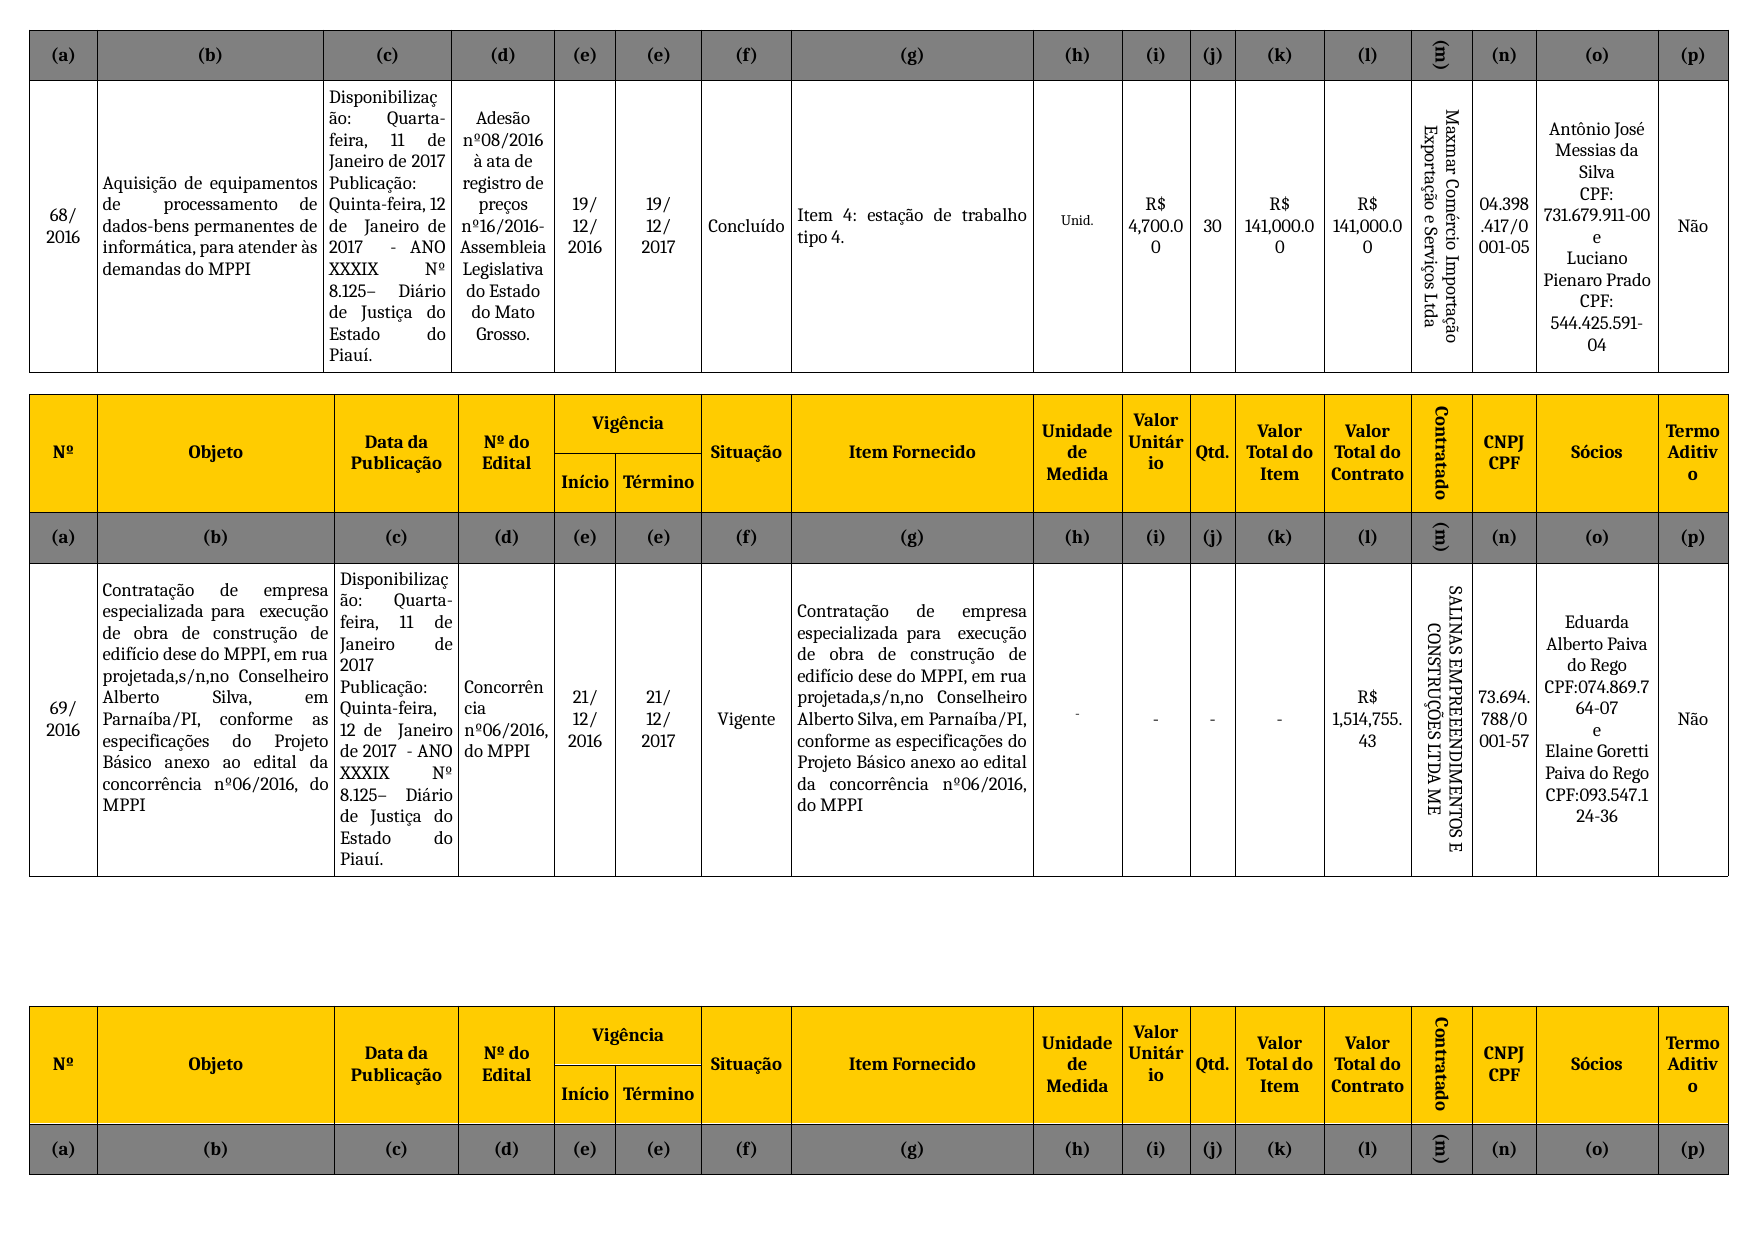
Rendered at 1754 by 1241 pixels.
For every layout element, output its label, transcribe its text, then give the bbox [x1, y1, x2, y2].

table_cell (a) [30, 31, 97, 80]
table_cell (a) [30, 513, 97, 563]
table_cell 69/ 2016 [30, 564, 97, 876]
table_header Unidade de Medida [1034, 395, 1122, 512]
table_header Vigência [555, 395, 701, 453]
table_cell 19/ 12/ 2016 [555, 81, 615, 372]
table_cell R$ 141.000,00 [1236, 81, 1324, 372]
table_header Sócios [1537, 1007, 1658, 1123]
table_cell Início [555, 1066, 615, 1123]
table_cell (e) [555, 1125, 615, 1174]
table_cell 04.398.417/0001-05 [1473, 81, 1536, 372]
table_header Objeto [98, 395, 334, 512]
table_header Termo Aditivo [1659, 1007, 1728, 1123]
table_cell (h) [1034, 513, 1122, 563]
table_cell 21/ 12/ 2017 [616, 564, 701, 876]
table_cell R$ 1.514.755,43 [1325, 564, 1411, 876]
table_cell (k) [1236, 31, 1324, 80]
table_cell R$ 141.000,00 [1325, 81, 1411, 372]
table_cell (o) [1537, 513, 1658, 563]
table_cell Concluído [702, 81, 791, 372]
table_cell (e) [616, 1125, 701, 1174]
table_cell (p) [1659, 31, 1728, 80]
table_cell (i) [1123, 513, 1190, 563]
table_cell Vigente [702, 564, 791, 876]
table_cell (g) [792, 513, 1033, 563]
table_cell (b) [98, 1125, 334, 1174]
table_cell (a) [30, 1125, 97, 1174]
table_cell (d) [452, 31, 554, 80]
table_cell (c) [324, 31, 451, 80]
table_cell Item 4: estação de trabalho tipo 4. [792, 81, 1033, 372]
table_header Nº do Edital [459, 395, 554, 512]
table_header Qtd. [1191, 1007, 1235, 1123]
table_cell (l) [1325, 513, 1411, 563]
table_cell (e) [555, 513, 615, 563]
table_header Item Fornecido [792, 395, 1033, 512]
table_cell Adesão nº08/2016 à ata de registro de preços nº16/2016- Assembleia Legislativa do Estado do Mato Grosso. [452, 81, 554, 372]
table_cell Início [555, 454, 615, 512]
table_header Qtd. [1191, 395, 1235, 512]
table_cell 30 [1191, 81, 1235, 372]
table_cell (c) [335, 513, 458, 563]
table_cell Maxmar Comércio Importação Exportação e Serviços Ltda [1412, 81, 1472, 372]
table_cell Contratação de empresa especializada para execução de obra de construção de edifício dese do MPPI, em rua projetada,s/n,no Conselheiro Alberto Silva, em Parnaíba/PI, conforme as especificações do Projeto Básico anexo ao edital da concorrência nº06/2016, do MPPI [98, 564, 334, 876]
table_cell SALINAS EMPREEENDIMENTOS E CONSTRUÇÕES LTDA ME [1412, 564, 1472, 876]
table_cell (p) [1659, 513, 1728, 563]
table_header Sócios [1537, 395, 1658, 512]
table_cell (f) [702, 513, 791, 563]
table_cell R$ 4.700,00 [1123, 81, 1190, 372]
table_header Nº [30, 395, 97, 512]
table_cell Não [1659, 81, 1728, 372]
table_cell Unid. [1034, 81, 1122, 372]
table_cell (e) [616, 31, 701, 80]
table_cell Contratação de empresa especializada para execução de obra de construção de edifício dese do MPPI, em rua projetada,s/n,no Conselheiro Alberto Silva, em Parnaíba/PI, conforme as especificações do Projeto Básico anexo ao edital da concorrência nº06/2016, do MPPI [792, 564, 1033, 876]
table_cell - [1123, 564, 1190, 876]
table_cell (h) [1034, 31, 1122, 80]
table_cell (d) [459, 513, 554, 563]
table_cell (j) [1191, 31, 1235, 80]
table_cell (o) [1537, 31, 1658, 80]
table_header Data da Publicação [335, 395, 458, 512]
table_cell (h) [1034, 1125, 1122, 1174]
table_cell (l) [1325, 31, 1411, 80]
table_cell Eduarda Alberto Paiva do Rego CPF:074.869.764-07 e Elaine Goretti Paiva do Rego CPF:093.547.124-36 [1537, 564, 1658, 876]
table_cell (n) [1473, 31, 1536, 80]
table_cell Aquisição de equipamentos de processamento de dados-bens permanentes de informática, para atender às demandas do MPPI [98, 81, 323, 372]
table_header Data da Publicação [335, 1007, 458, 1123]
table_cell Término [616, 1066, 701, 1123]
table_header Situação [702, 1007, 791, 1123]
table_cell (o) [1537, 1125, 1658, 1174]
table_header Valor Total do Item [1236, 1007, 1324, 1123]
table_header Valor Total do Contrato [1325, 395, 1411, 512]
table_header Unidade de Medida [1034, 1007, 1122, 1123]
table_cell Não [1659, 564, 1728, 876]
table_cell - [1191, 564, 1235, 876]
table_cell (b) [98, 31, 323, 80]
table_cell Concorrência nº06/2016, do MPPI [459, 564, 554, 876]
table_header Situação [702, 395, 791, 512]
table_header CNPJ CPF [1473, 395, 1536, 512]
table_header Contratado [1412, 395, 1472, 512]
table_cell (i) [1123, 1125, 1190, 1174]
table_cell 68/ 2016 [30, 81, 97, 372]
table_cell Término [616, 454, 701, 512]
table_header Nº [30, 1007, 97, 1123]
table_header Valor Total do Item [1236, 395, 1324, 512]
table_cell 21/ 12/ 2016 [555, 564, 615, 876]
table_cell - [1034, 564, 1122, 876]
table_cell 19/ 12/ 2017 [616, 81, 701, 372]
table_header Termo Aditivo [1659, 395, 1728, 512]
table_cell 73.694.788/0001-57 [1473, 564, 1536, 876]
table_cell (f) [702, 31, 791, 80]
table_cell Antônio José Messias da Silva CPF: 731.679.911-00 e Luciano Pienaro Prado CPF: 544.425.591-04 [1537, 81, 1658, 372]
table_cell (j) [1191, 513, 1235, 563]
table_cell Disponibilização: Quarta-feira, 11 de Janeiro de 2017 Publicação: Quinta-feira, 12 de Janeiro de 2017 - ANO XXXIX Nº 8.125– Diário de Justiça do Estado do Piauí. [335, 564, 458, 876]
table_cell - [1236, 564, 1324, 876]
table_cell (i) [1123, 31, 1190, 80]
table_cell (e) [555, 31, 615, 80]
table_cell (g) [792, 1125, 1033, 1174]
table_cell (l) [1325, 1125, 1411, 1174]
table_cell (k) [1236, 513, 1324, 563]
table_header Valor Unitário [1123, 1007, 1190, 1123]
table_cell (m) [1412, 513, 1472, 563]
table_header Objeto [98, 1007, 334, 1123]
table_header Item Fornecido [792, 1007, 1033, 1123]
table_header Valor Unitário [1123, 395, 1190, 512]
table_cell (b) [98, 513, 334, 563]
table_cell (e) [616, 513, 701, 563]
table_header Valor Total do Contrato [1325, 1007, 1411, 1123]
table_cell (p) [1659, 1125, 1728, 1174]
table_cell (j) [1191, 1125, 1235, 1174]
table_cell (m) [1412, 1125, 1472, 1174]
table_cell (m) [1412, 31, 1472, 80]
table_cell (d) [459, 1125, 554, 1174]
table_header Contratado [1412, 1007, 1472, 1123]
table_cell (g) [792, 31, 1033, 80]
table_cell (n) [1473, 513, 1536, 563]
table_cell (c) [335, 1125, 458, 1174]
table_header Vigência [555, 1007, 701, 1064]
table_cell (n) [1473, 1125, 1536, 1174]
table_cell Disponibilização: Quarta-feira, 11 de Janeiro de 2017 Publicação: Quinta-feira, 12 de Janeiro de 2017 - ANO XXXIX Nº 8.125– Diário de Justiça do Estado do Piauí. [324, 81, 451, 372]
table_header CNPJ CPF [1473, 1007, 1536, 1123]
table_header Nº do Edital [459, 1007, 554, 1123]
table_cell (f) [702, 1125, 791, 1174]
table_cell (k) [1236, 1125, 1324, 1174]
